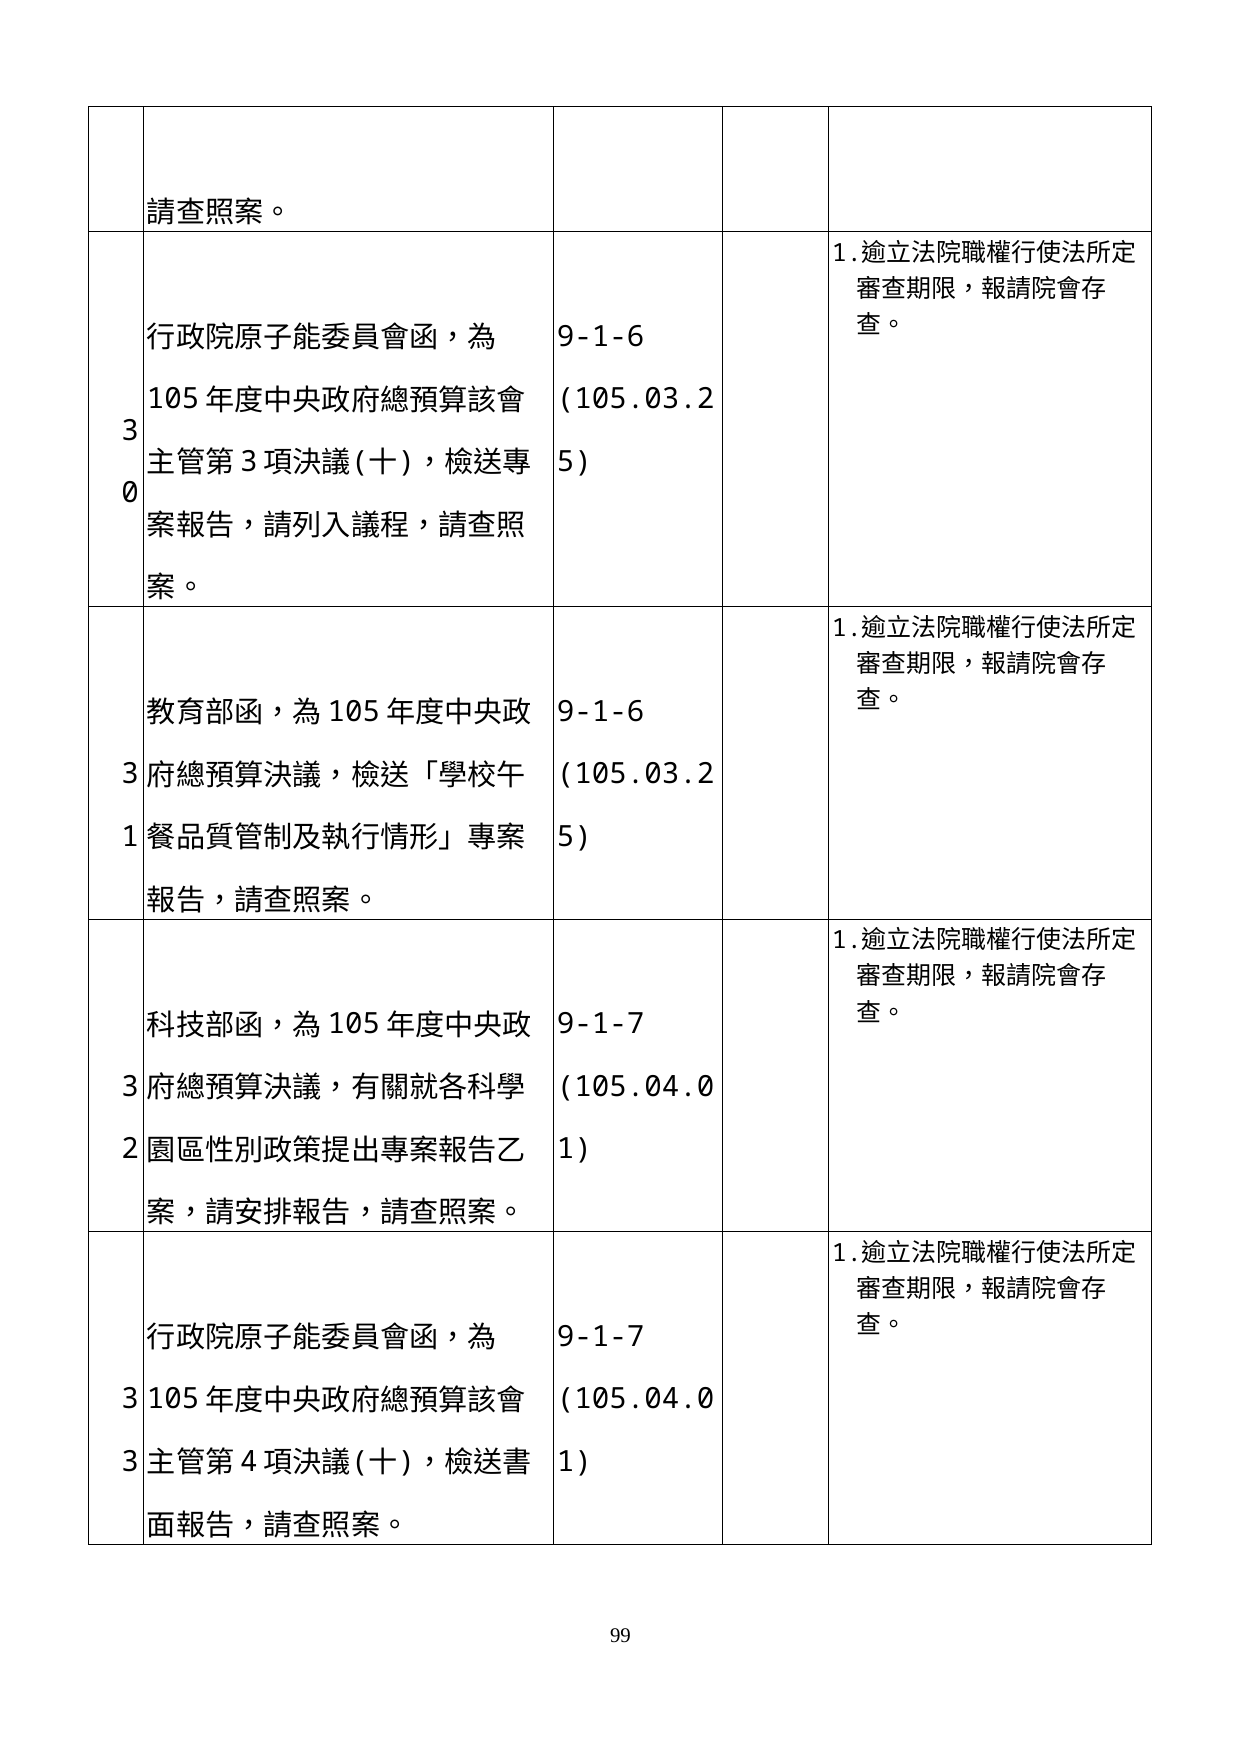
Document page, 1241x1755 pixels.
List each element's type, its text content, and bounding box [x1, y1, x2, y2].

table_cell [723, 607, 828, 918]
table_cell [723, 232, 828, 606]
table_cell [829, 107, 1151, 231]
table_cell 行政院原子能委員會函，為105年度中央政府總預算該會主管第3項決議(十)，檢送專案報告，請列入議程，請查照案。 [144, 232, 553, 606]
table_cell [89, 232, 143, 606]
table_cell 1.逾立法院職權行使法所定審查期限，報請院會存查。 [829, 232, 1151, 606]
table_cell 1.逾立法院職權行使法所定審查期限，報請院會存查。 [829, 607, 1151, 918]
table_cell 教育部函，為105年度中央政府總預算決議，檢送「學校午餐品質管制及執行情形」專案報告，請查照案。 [144, 607, 553, 918]
table_cell [723, 107, 828, 231]
table_cell 1.逾立法院職權行使法所定審查期限，報請院會存查。 [829, 920, 1151, 1231]
table_cell 9-1-6 (105.03.25) [554, 607, 722, 918]
table_cell [89, 607, 143, 918]
table_cell [89, 107, 143, 231]
table_cell [89, 1232, 143, 1543]
table_cell 9-1-7 (105.04.01) [554, 1232, 722, 1543]
table_cell 9-1-7 (105.04.01) [554, 920, 722, 1231]
table_cell [89, 920, 143, 1231]
table_cell 9-1-6 (105.03.25) [554, 232, 722, 606]
table_cell [723, 1232, 828, 1543]
table_cell 科技部函，為105年度中央政府總預算決議，有關就各科學園區性別政策提出專案報告乙案，請安排報告，請查照案。 [144, 920, 553, 1231]
table_cell 行政院原子能委員會函，為105年度中央政府總預算該會主管第4項決議(十)，檢送書面報告，請查照案。 [144, 1232, 553, 1543]
table_cell 請查照案。 [144, 107, 553, 231]
table_cell 1.逾立法院職權行使法所定審查期限，報請院會存查。 [829, 1232, 1151, 1543]
table_cell [723, 920, 828, 1231]
table_cell [554, 107, 722, 231]
